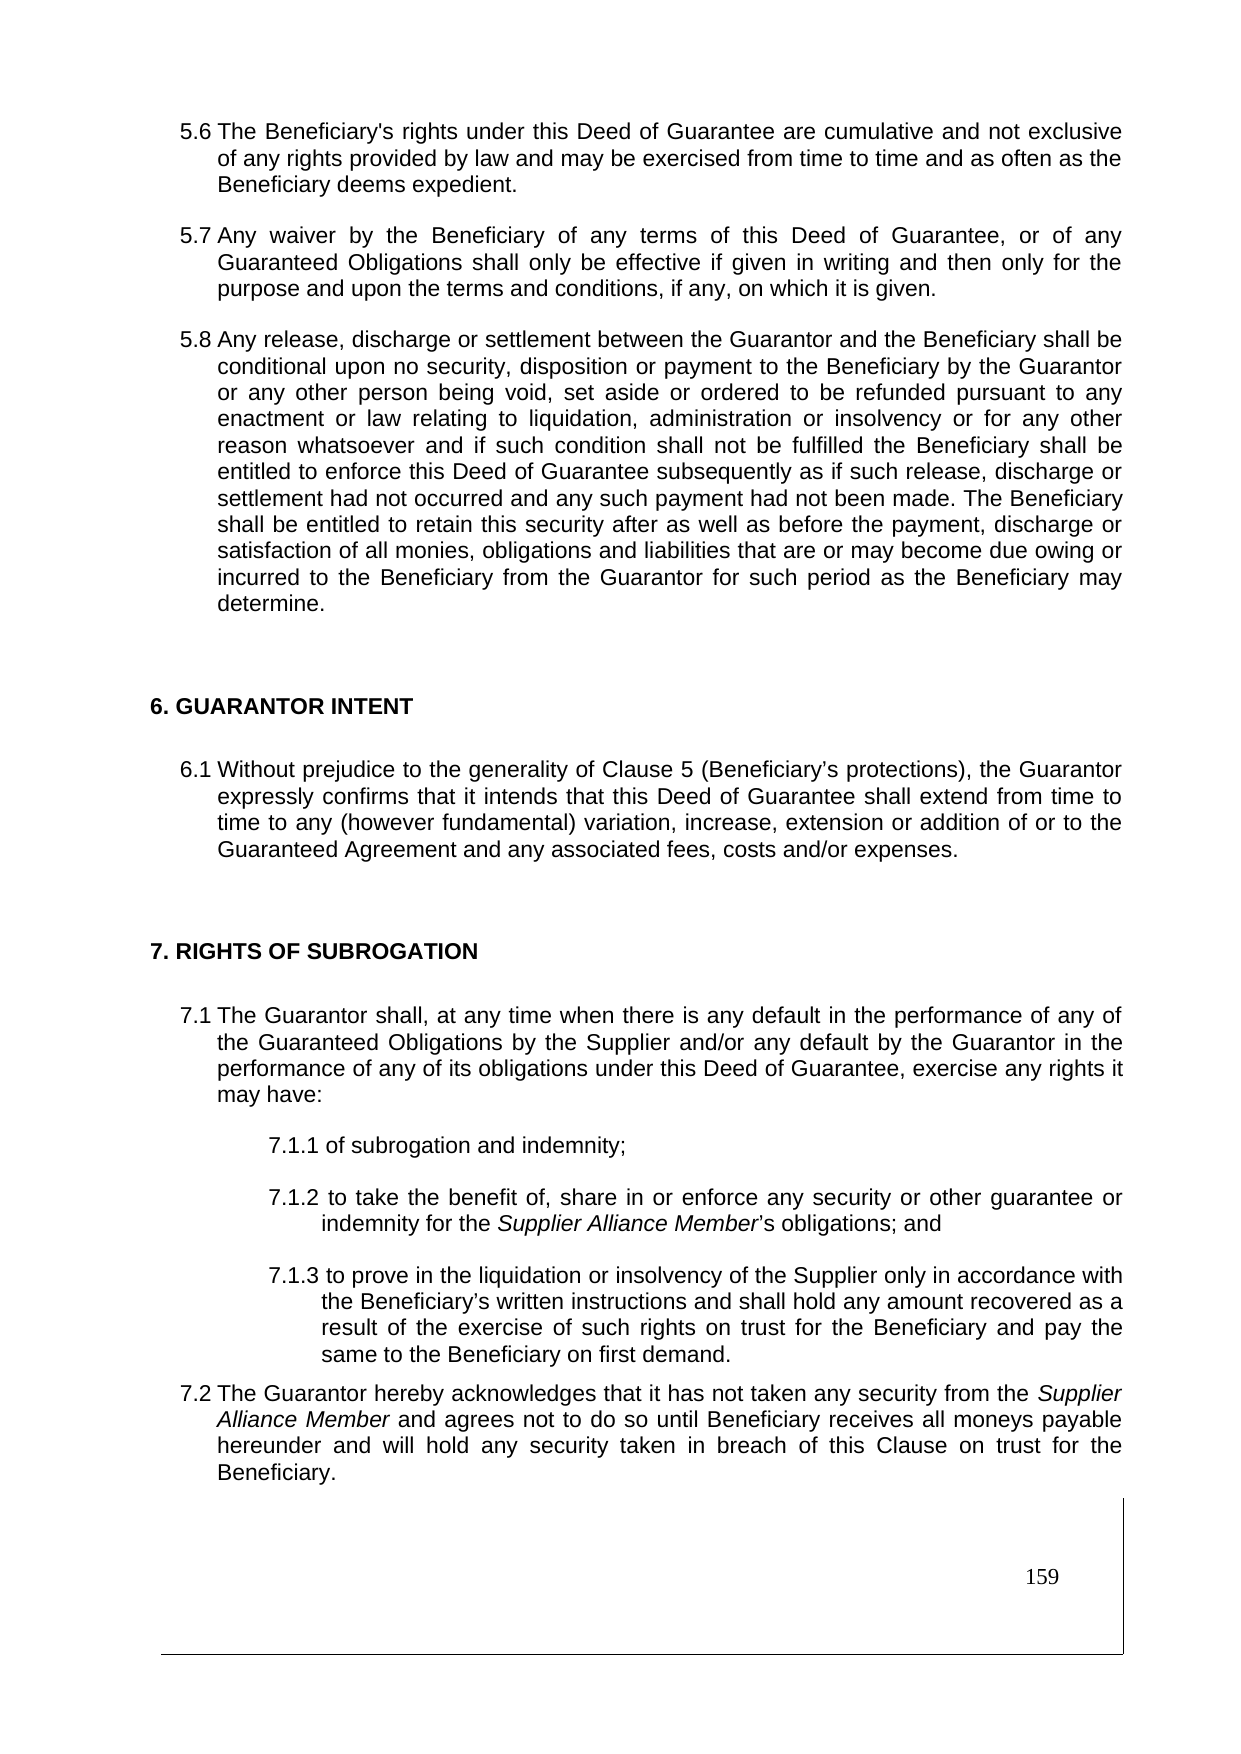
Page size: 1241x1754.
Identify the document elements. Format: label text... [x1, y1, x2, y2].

text 7.2 The Guarantor hereby acknowledges that it has not taken any security from the Supplier Alliance Member and agrees not to do so until Beneficiary receives all moneys payable hereunder and will hold any security taken in breach of this Clause on trust for the Beneficiary. [179, 1379, 1123, 1485]
text 7.1.1 of subrogation and indemnity; [268, 1132, 1123, 1159]
text 7.1.2 to take the benefit of, share in or enforce any security or other guarantee or indemnity for the Supplier Alliance Member’s obligations; and [268, 1184, 1123, 1237]
text 5.7 Any waiver by the Beneficiary of any terms of this Deed of Guarantee, or of any Guaranteed Obligations shall only be effective if given in writing and then only for the purpose and upon the terms and conditions, if any, on which it is given. [179, 222, 1123, 301]
text 6.1 Without prejudice to the generality of Clause 5 (Beneficiary’s protections), the Guarantor expressly confirms that it intends that this Deed of Guarantee shall extend from time to time to any (however fundamental) variation, increase, extension or addition of or to the Guaranteed Agreement and any associated fees, costs and/or expenses. [179, 756, 1123, 862]
text 7.1 The Guarantor shall, at any time when there is any default in the performance of any of the Guaranteed Obligations by the Supplier and/or any default by the Guarantor in the performance of any of its obligations under this Deed of Guarantee, exercise any rights it may have: [179, 1002, 1123, 1107]
text 5.8 Any release, discharge or settlement between the Guarantor and the Beneficiary shall be conditional upon no security, disposition or payment to the Beneficiary by the Guarantor or any other person being void, set aside or ordered to be refunded pursuant to any enactment or law relating to liquidation, administration or insolvency or for any other reason whatsoever and if such condition shall not be fulfilled the Beneficiary shall be entitled to enforce this Deed of Guarantee subsequently as if such release, discharge or settlement had not occurred and any such payment had not been made. The Beneficiary shall be entitled to retain this security after as well as before the payment, discharge or satisfaction of all monies, obligations and liabilities that are or may become due owing or incurred to the Beneficiary from the Guarantor for such period as the Beneficiary may determine. [179, 326, 1123, 616]
text 5.6 The Beneficiary's rights under this Deed of Guarantee are cumulative and not exclusive of any rights provided by law and may be exercised from time to time and as often as the Beneficiary deems expedient. [179, 118, 1123, 197]
text 7. RIGHTS OF SUBROGATION [150, 938, 1123, 964]
text 6. GUARANTOR INTENT [150, 693, 1123, 719]
text 7.1.3 to prove in the liquidation or insolvency of the Supplier only in accordance with the Beneficiary’s written instructions and shall hold any amount recovered as a result of the exercise of such rights on trust for the Beneficiary and pay the same to the Beneficiary on first demand. [268, 1262, 1123, 1367]
